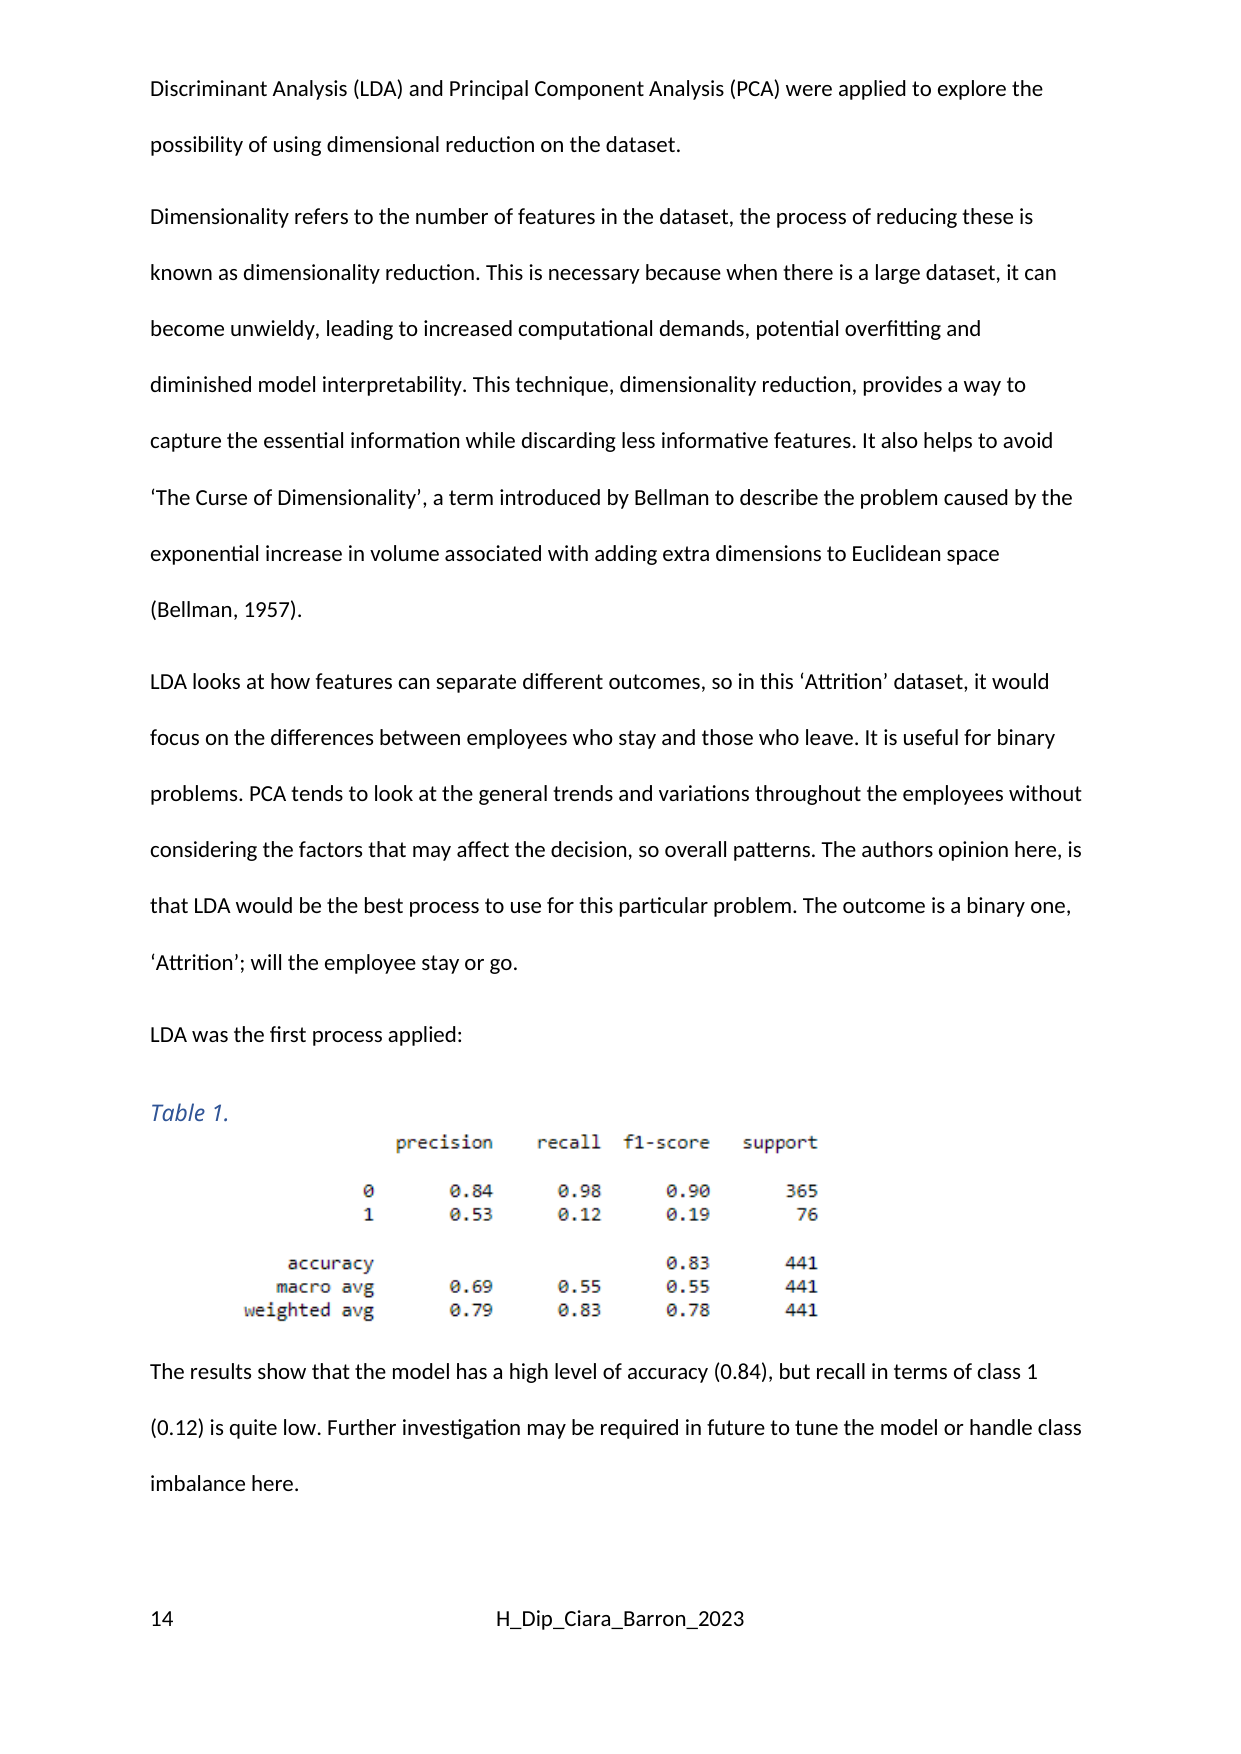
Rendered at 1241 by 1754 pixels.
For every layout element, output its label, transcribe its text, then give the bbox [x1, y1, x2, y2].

text The results show that the model has a high level of accuracy (0.84), but recall in terms of class 1 (0.12) is quite low. Further investigation may be required in future to tune the model or handle class imbalance here. [150, 1357, 1090, 1498]
text Discriminant Analysis (LDA) and Principal Component Analysis (PCA) were applied to explore the possibility of using dimensional reduction on the dataset. [150, 74, 1090, 158]
text LDA was the first process applied: [150, 1020, 1090, 1048]
subtitle Table 1. [150, 1097, 1090, 1128]
text LDA looks at how features can separate different outcomes, so in this ‘Attrition’ dataset, it would focus on the differences between employees who stay and those who leave. It is useful for binary problems. PCA tends to look at the general trends and variations throughout the employees without considering the factors that may affect the decision, so overall patterns. The authors opinion here, is that LDA would be the best process to use for this particular problem. The outcome is a binary one, ‘Attrition’; will the employee stay or go. [150, 667, 1090, 976]
text Dimensionality refers to the number of features in the dataset, the process of reducing these is known as dimensionality reduction. This is necessary because when there is a large dataset, it can become unwieldy, leading to increased computational demands, potential overfitting and diminished model interpretability. This technique, dimensionality reduction, provides a way to capture the essential information while discarding less informative features. It also helps to avoid ‘The Curse of Dimensionality’, a term introduced by Bellman to describe the problem caused by the exponential increase in volume associated with adding extra dimensions to Euclidean space (Bellman, 1957). [150, 202, 1090, 623]
